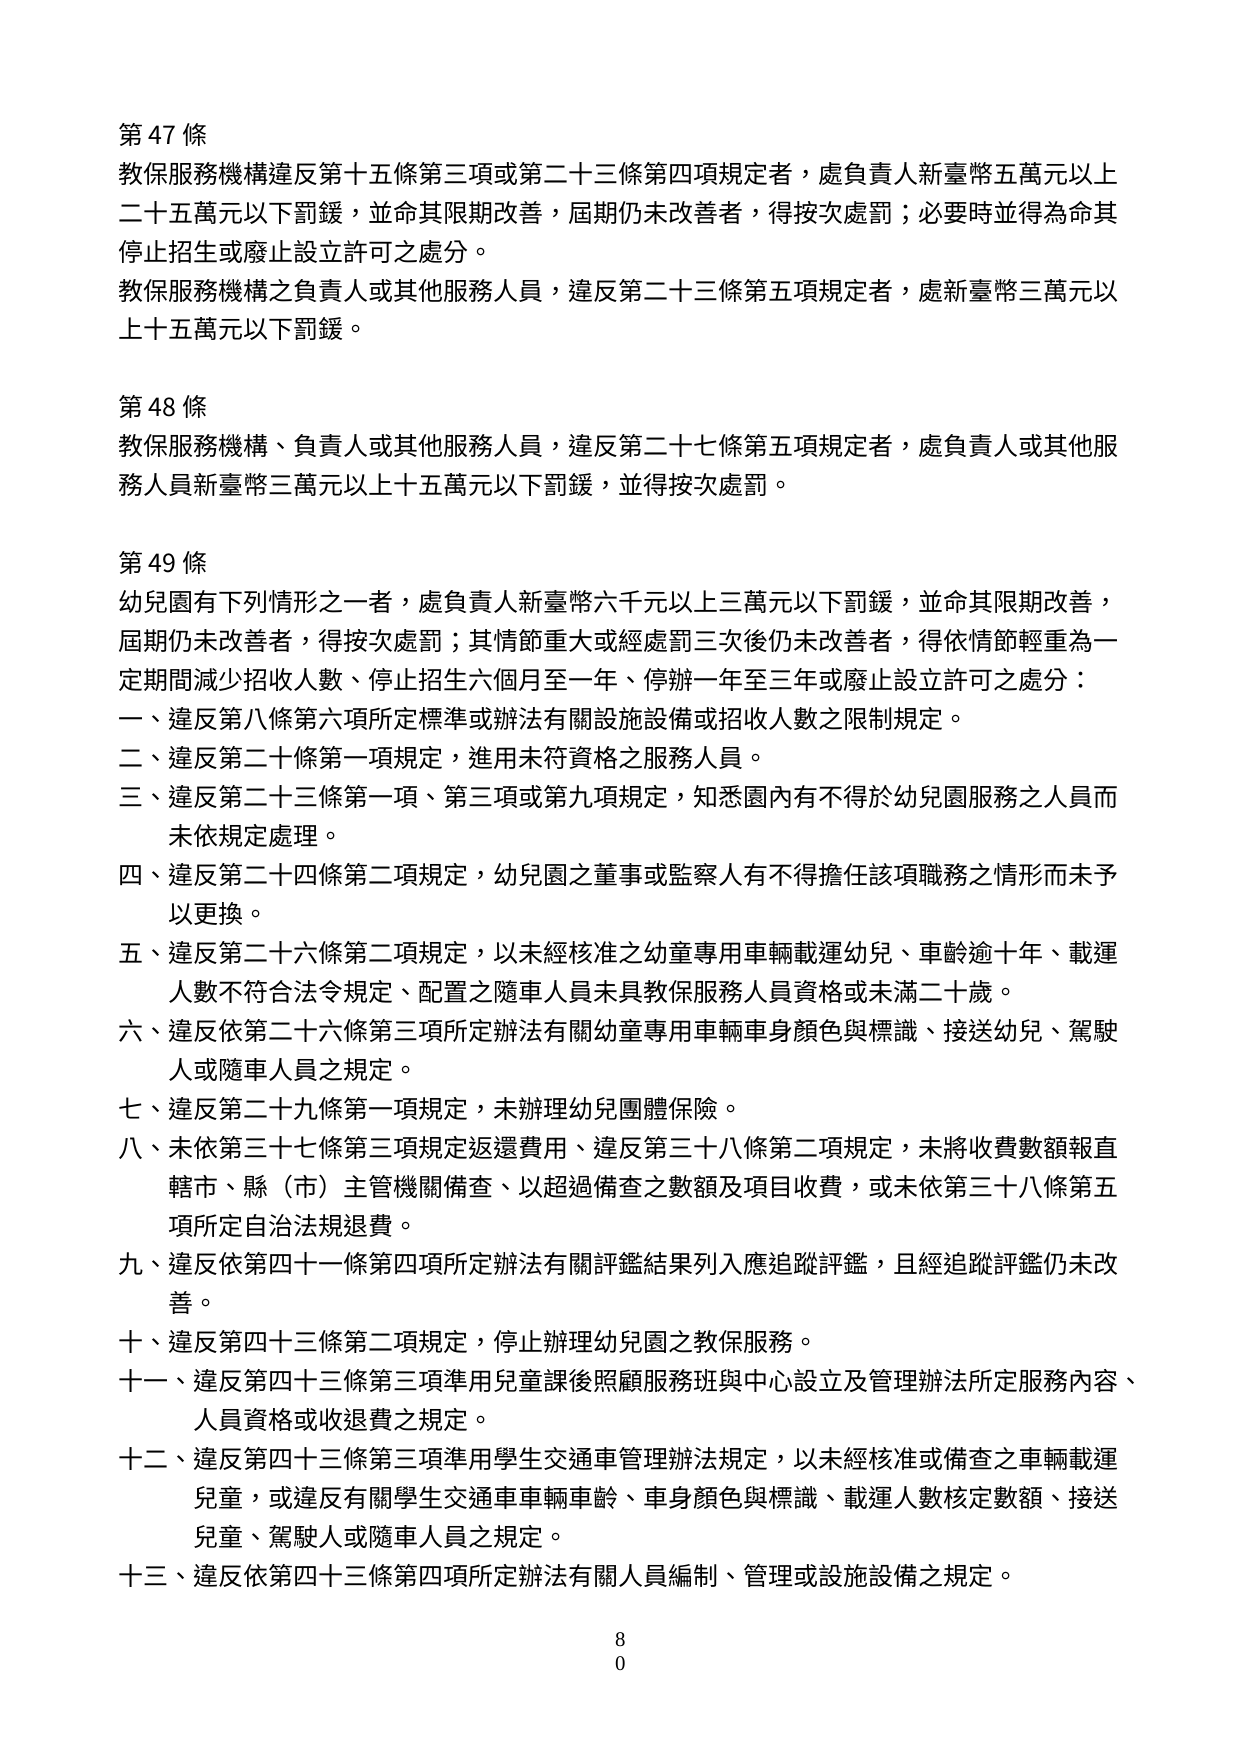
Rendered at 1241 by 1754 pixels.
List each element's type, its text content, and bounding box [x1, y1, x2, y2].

text 七、違反第二十九條第一項規定，未辦理幼兒團體保險。 [118, 1081, 1122, 1120]
text 二、違反第二十條第一項規定，進用未符資格之服務人員。 [118, 730, 1122, 769]
text 三、違反第二十三條第一項、第三項或第九項規定，知悉園內有不得於幼兒園服務之人員而 [118, 769, 1122, 808]
text 教保服務機構違反第十五條第三項或第二十三條第四項規定者，處負責人新臺幣五萬元以上二十五萬元以下罰鍰，並命其限期改善，屆期仍未改善者，得按次處罰；必要時並得為命其停止招生或廢止設立許可之處分。 [118, 146, 1122, 263]
text 十二、違反第四十三條第三項準用學生交通車管理辦法規定，以未經核准或備查之車輛載運兒童，或違反有關學生交通車車輛車齡、車身顏色與標識、載運人數核定數額、接送兒童、駕駛人或隨車人員之規定。 [118, 1431, 1122, 1548]
text 八、未依第三十七條第三項規定返還費用、違反第三十八條第二項規定，未將收費數額報直轄市、縣（市）主管機關備查、以超過備查之數額及項目收費，或未依第三十八條第五項所定自治法規退費。 [118, 1120, 1122, 1237]
text 幼兒園有下列情形之一者，處負責人新臺幣六千元以上三萬元以下罰鍰，並命其限期改善，屆期仍未改善者，得按次處罰；其情節重大或經處罰三次後仍未改善者，得依情節輕重為一定期間減少招收人數、停止招生六個月至一年、停辦一年至三年或廢止設立許可之處分： [118, 574, 1122, 691]
text 一、違反第八條第六項所定標準或辦法有關設施設備或招收人數之限制規定。 [118, 691, 1122, 730]
text 第 47 條 [118, 107, 1122, 146]
text 五、違反第二十六條第二項規定，以未經核准之幼童專用車輛載運幼兒、車齡逾十年、載運人數不符合法令規定、配置之隨車人員未具教保服務人員資格或未滿二十歲。 [118, 925, 1122, 1003]
text 六、違反依第二十六條第三項所定辦法有關幼童專用車輛車身顏色與標識、接送幼兒、駕駛人或隨車人員之規定。 [118, 1003, 1122, 1081]
text 未依規定處理。 [118, 808, 1122, 847]
text 十三、違反依第四十三條第四項所定辦法有關人員編制、管理或設施設備之規定。 [118, 1548, 1122, 1587]
text 教保服務機構之負責人或其他服務人員，違反第二十三條第五項規定者，處新臺幣三萬元以上十五萬元以下罰鍰。 [118, 263, 1122, 341]
text 第 48 條 [118, 379, 1122, 418]
text 教保服務機構、負責人或其他服務人員，違反第二十七條第五項規定者，處負責人或其他服務人員新臺幣三萬元以上十五萬元以下罰鍰，並得按次處罰。 [118, 418, 1122, 496]
text 四、違反第二十四條第二項規定，幼兒園之董事或監察人有不得擔任該項職務之情形而未予以更換。 [118, 847, 1122, 925]
text 十、違反第四十三條第二項規定，停止辦理幼兒園之教保服務。 [118, 1314, 1122, 1353]
text 第 49 條 [118, 535, 1122, 574]
text 十一、違反第四十三條第三項準用兒童課後照顧服務班與中心設立及管理辦法所定服務內容、人員資格或收退費之規定。 [118, 1353, 1122, 1431]
text 九、違反依第四十一條第四項所定辦法有關評鑑結果列入應追蹤評鑑，且經追蹤評鑑仍未改善。 [118, 1237, 1122, 1314]
